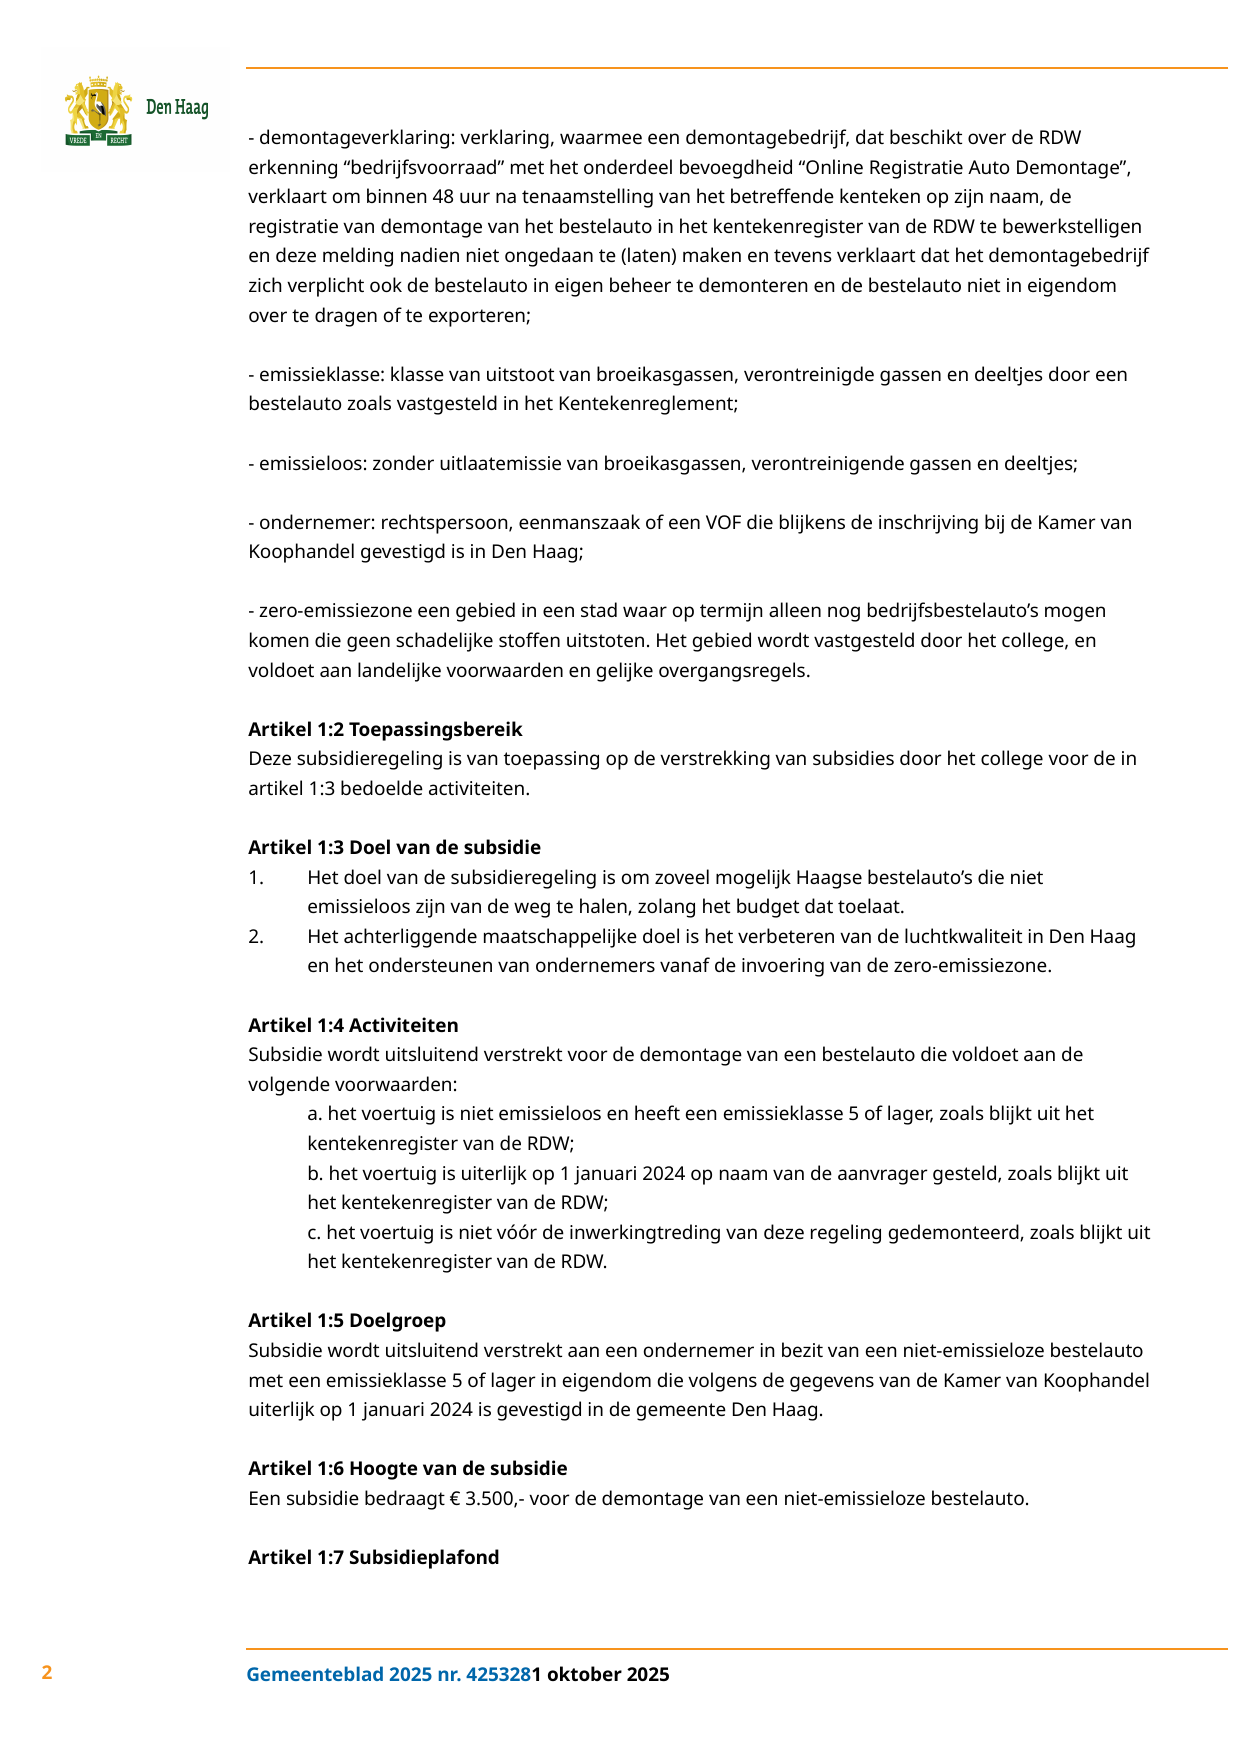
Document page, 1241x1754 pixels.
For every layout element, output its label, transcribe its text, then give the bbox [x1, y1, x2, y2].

text Artikel 1:4 Activiteiten [248, 1012, 1152, 1038]
text Artikel 1:6 Hoogte van de subsidie [248, 1456, 1152, 1481]
text Artikel 1:3 Doel van de subsidie [248, 834, 1152, 860]
text Subsidie wordt uitsluitend verstrekt aan een ondernemer in bezit van een niet-emissieloze bestelauto met een emissieklasse 5 of lager in eigendom die volgens de gegevens van de Kamer van Koophandel uiterlijk op 1 januari 2024 is gevestigd in de gemeente Den Haag. [248, 1337, 1152, 1422]
text Deze subsidieregeling is van toepassing op de verstrekking van subsidies door het college voor de in artikel 1:3 bedoelde activiteiten. [248, 746, 1152, 801]
list b. het voertuig is uiterlijk op 1 januari 2024 op naam van de aanvrager gesteld, zoals blijkt uit het kentekenregister van de RDW; [248, 1160, 1152, 1215]
text Artikel 1:5 Doelgroep [248, 1308, 1152, 1333]
text - emissieklasse: klasse van uitstoot van broeikasgassen, verontreinigde gassen en deeltjes door een bestelauto zoals vastgesteld in het Kentekenreglement; [248, 361, 1152, 416]
list Het achterliggende maatschappelijke doel is het verbeteren van de luchtkwaliteit in Den Haag en het ondersteunen van ondernemers vanaf de invoering van de zero-emissiezone. [248, 923, 1152, 978]
list a. het voertuig is niet emissieloos en heeft een emissieklasse 5 of lager, zoals blijkt uit het kentekenregister van de RDW; [248, 1101, 1152, 1156]
text Subsidie wordt uitsluitend verstrekt voor de demontage van een bestelauto die voldoet aan de volgende voorwaarden: [248, 1041, 1152, 1097]
text Artikel 1:2 Toepassingsbereik [248, 716, 1152, 742]
list c. het voertuig is niet vóór de inwerkingtreding van deze regeling gedemonteerd, zoals blijkt uit het kentekenregister van de RDW. [248, 1219, 1152, 1274]
text - demontageverklaring: verklaring, waarmee een demontagebedrijf, dat beschikt over de RDW erkenning “bedrijfsvoorraad” met het onderdeel bevoegdheid “Online Registratie Auto Demontage”, verklaart om binnen 48 uur na tenaamstelling van het betreffende kenteken op zijn naam, de registratie van demontage van het bestelauto in het kentekenregister van de RDW te bewerkstelligen en deze melding nadien niet ongedaan te (laten) maken en tevens verklaart dat het demontagebedrijf zich verplicht ook de bestelauto in eigen beheer te demonteren en de bestelauto niet in eigendom over te dragen of te exporteren; [248, 124, 1152, 328]
text - ondernemer: rechtspersoon, eenmanszaak of een VOF die blijkens de inschrijving bij de Kamer van Koophandel gevestigd is in Den Haag; [248, 509, 1152, 564]
picture [41, 47, 231, 172]
text - zero-emissiezone een gebied in een stad waar op termijn alleen nog bedrijfsbestelauto’s mogen komen die geen schadelijke stoffen uitstoten. Het gebied wordt vastgesteld door het college, en voldoet aan landelijke voorwaarden en gelijke overgangsregels. [248, 598, 1152, 683]
text Een subsidie bedraagt € 3.500,- voor de demontage van een niet-emissieloze bestelauto. [248, 1485, 1152, 1511]
text - emissieloos: zonder uitlaatemissie van broeikasgassen, verontreinigende gassen en deeltjes; [248, 450, 1152, 476]
text Artikel 1:7 Subsidieplafond [248, 1544, 1152, 1570]
list Het doel van de subsidieregeling is om zoveel mogelijk Haagse bestelauto’s die niet emissieloos zijn van de weg te halen, zolang het budget dat toelaat. [248, 864, 1152, 919]
